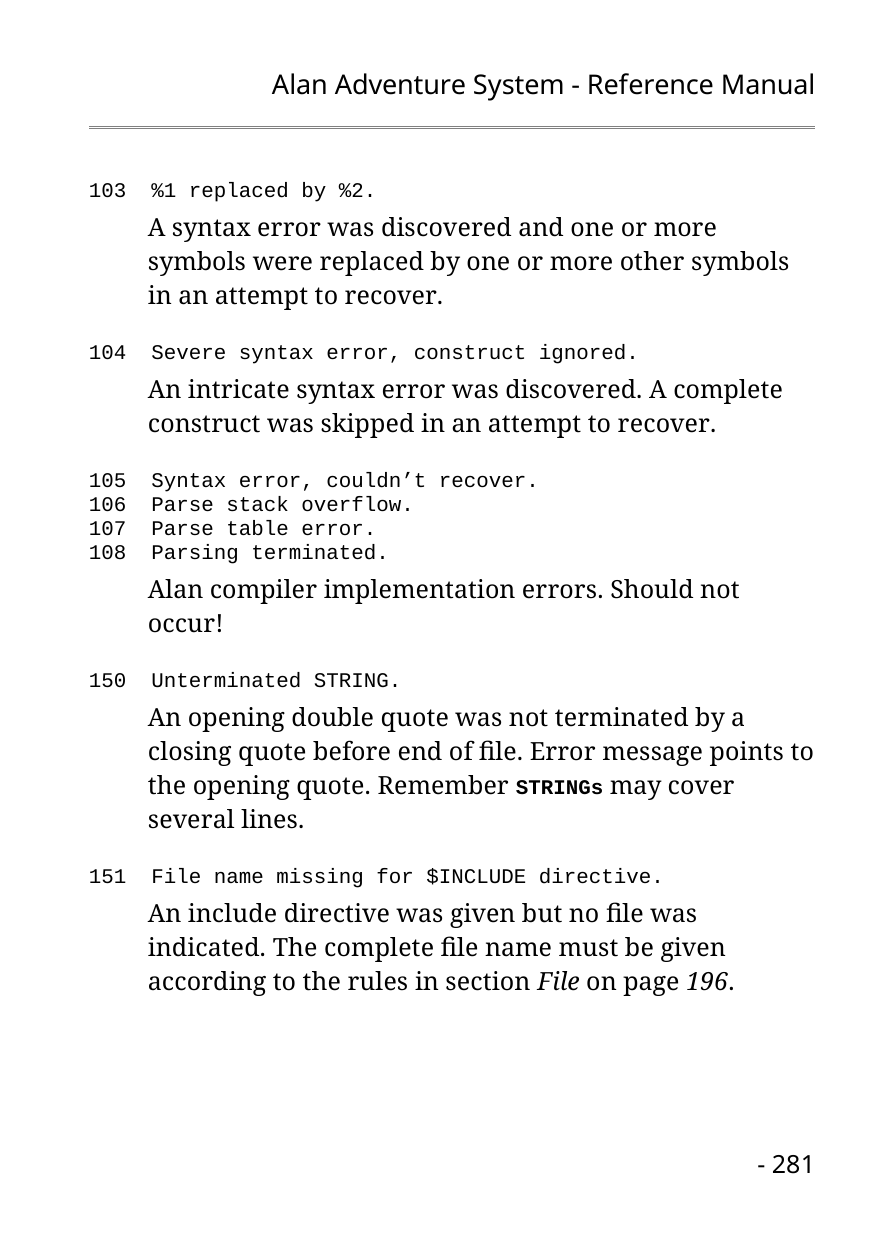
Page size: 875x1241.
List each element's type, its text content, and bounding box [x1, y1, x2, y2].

text A syntax error was discovered and one or more symbols were replaced by one or more other symbols in an attempt to recover. [148, 210, 815, 312]
text An include directive was given but no file was indicated. The com­plete file name must be given according to the rules in section File on page 155. [148, 896, 815, 998]
text Alan compiler implementation errors. Should not occur! [148, 572, 815, 640]
text 104 Severe syntax error, construct ignored. [88, 342, 815, 366]
text An opening double quote was not terminated by a closing quote before end of file. Error message points to the opening quote. Remember STRINGs may cover several lines. [148, 700, 815, 836]
text An intricate syntax error was discovered. A complete construct was skipped in an attempt to recover. [148, 372, 815, 440]
text 103 %1 replaced by %2. [88, 180, 815, 204]
text 151 File name missing for $INCLUDE directive. [88, 866, 815, 890]
text 105 Syntax error, couldn’t recover. 106 Parse stack overflow. 107 Parse table error. 108 Parsing terminated. [88, 470, 815, 566]
text 150 Unterminated STRING. [88, 670, 815, 694]
